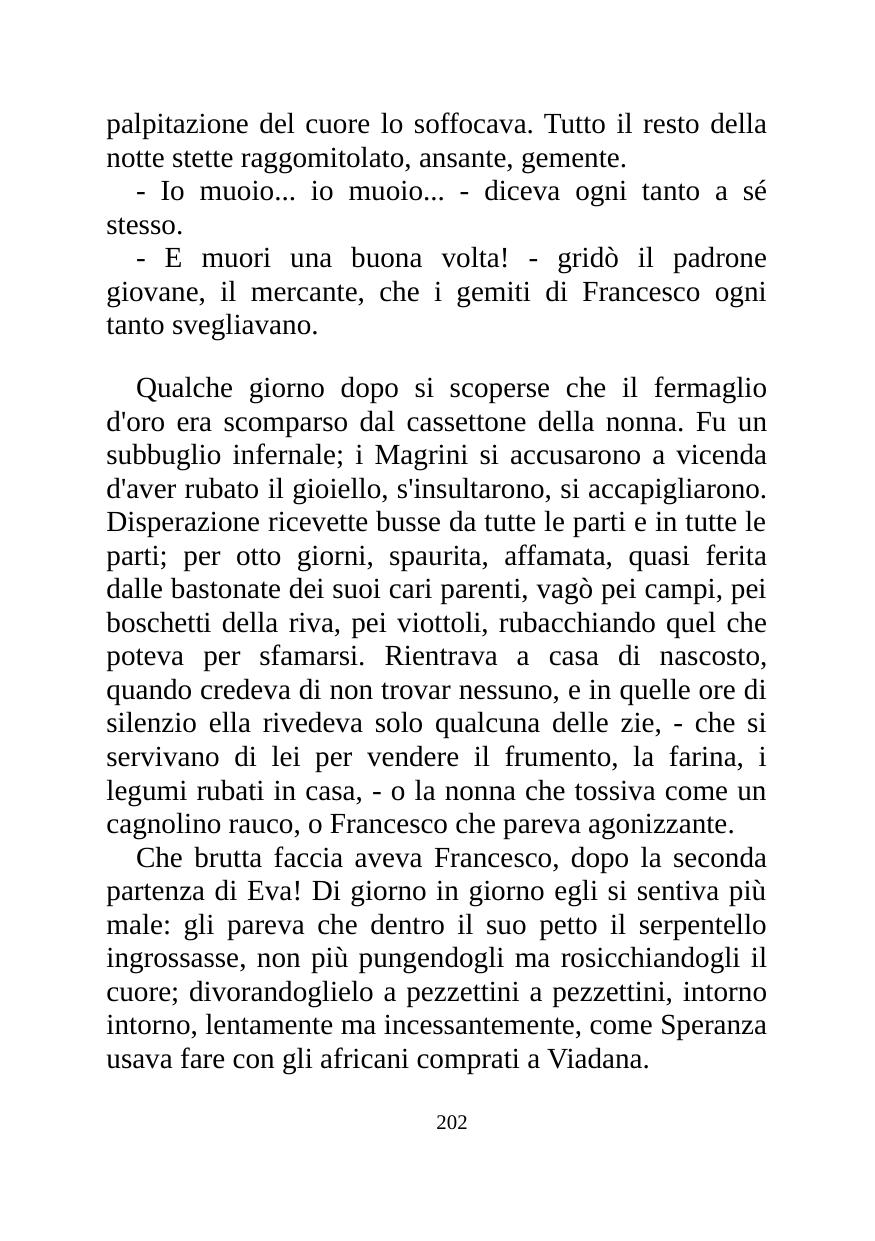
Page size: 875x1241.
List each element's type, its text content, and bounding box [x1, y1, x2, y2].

text - E muori una buona volta! - gridò il padrone giovane, il mercante, che i gemiti di Francesco ogni tanto svegliavano. [106, 240, 768, 341]
text Che brutta faccia aveva Francesco, dopo la seconda partenza di Eva! Di giorno in giorno egli si sentiva più male: gli pareva che dentro il suo petto il serpentello ingrossasse, non più pungendogli ma rosicchiandogli il cuore; divorandoglielo a pezzettini a pezzettini, intorno intorno, lentamente ma incessantemente, come Speranza usava fare con gli africani comprati a Viadana. [106, 840, 768, 1074]
text Qualche giorno dopo si scoperse che il fermaglio d'oro era scomparso dal cassettone della nonna. Fu un subbuglio infernale; i Magrini si accusarono a vicenda d'aver rubato il gioiello, s'insultarono, si accapigliarono. Disperazione ricevette busse da tutte le parti e in tutte le parti; per otto giorni, spaurita, affamata, quasi ferita dalle bastonate dei suoi cari parenti, vagò pei campi, pei boschetti della riva, pei viottoli, rubacchiando quel che poteva per sfamarsi. Rientrava a casa di nascosto, quando credeva di non trovar nessuno, e in quelle ore di silenzio ella rivedeva solo qualcuna delle zie, - che si servivano di lei per vendere il frumento, la farina, i legumi rubati in casa, - o la nonna che tossiva come un cagnolino rauco, o Francesco che pareva agonizzante. [106, 370, 768, 840]
text palpitazione del cuore lo soffocava. Tutto il resto della notte stette raggomitolato, ansante, gemente. [106, 106, 768, 173]
text - Io muoio... io muoio... - diceva ogni tanto a sé stesso. [106, 173, 768, 240]
